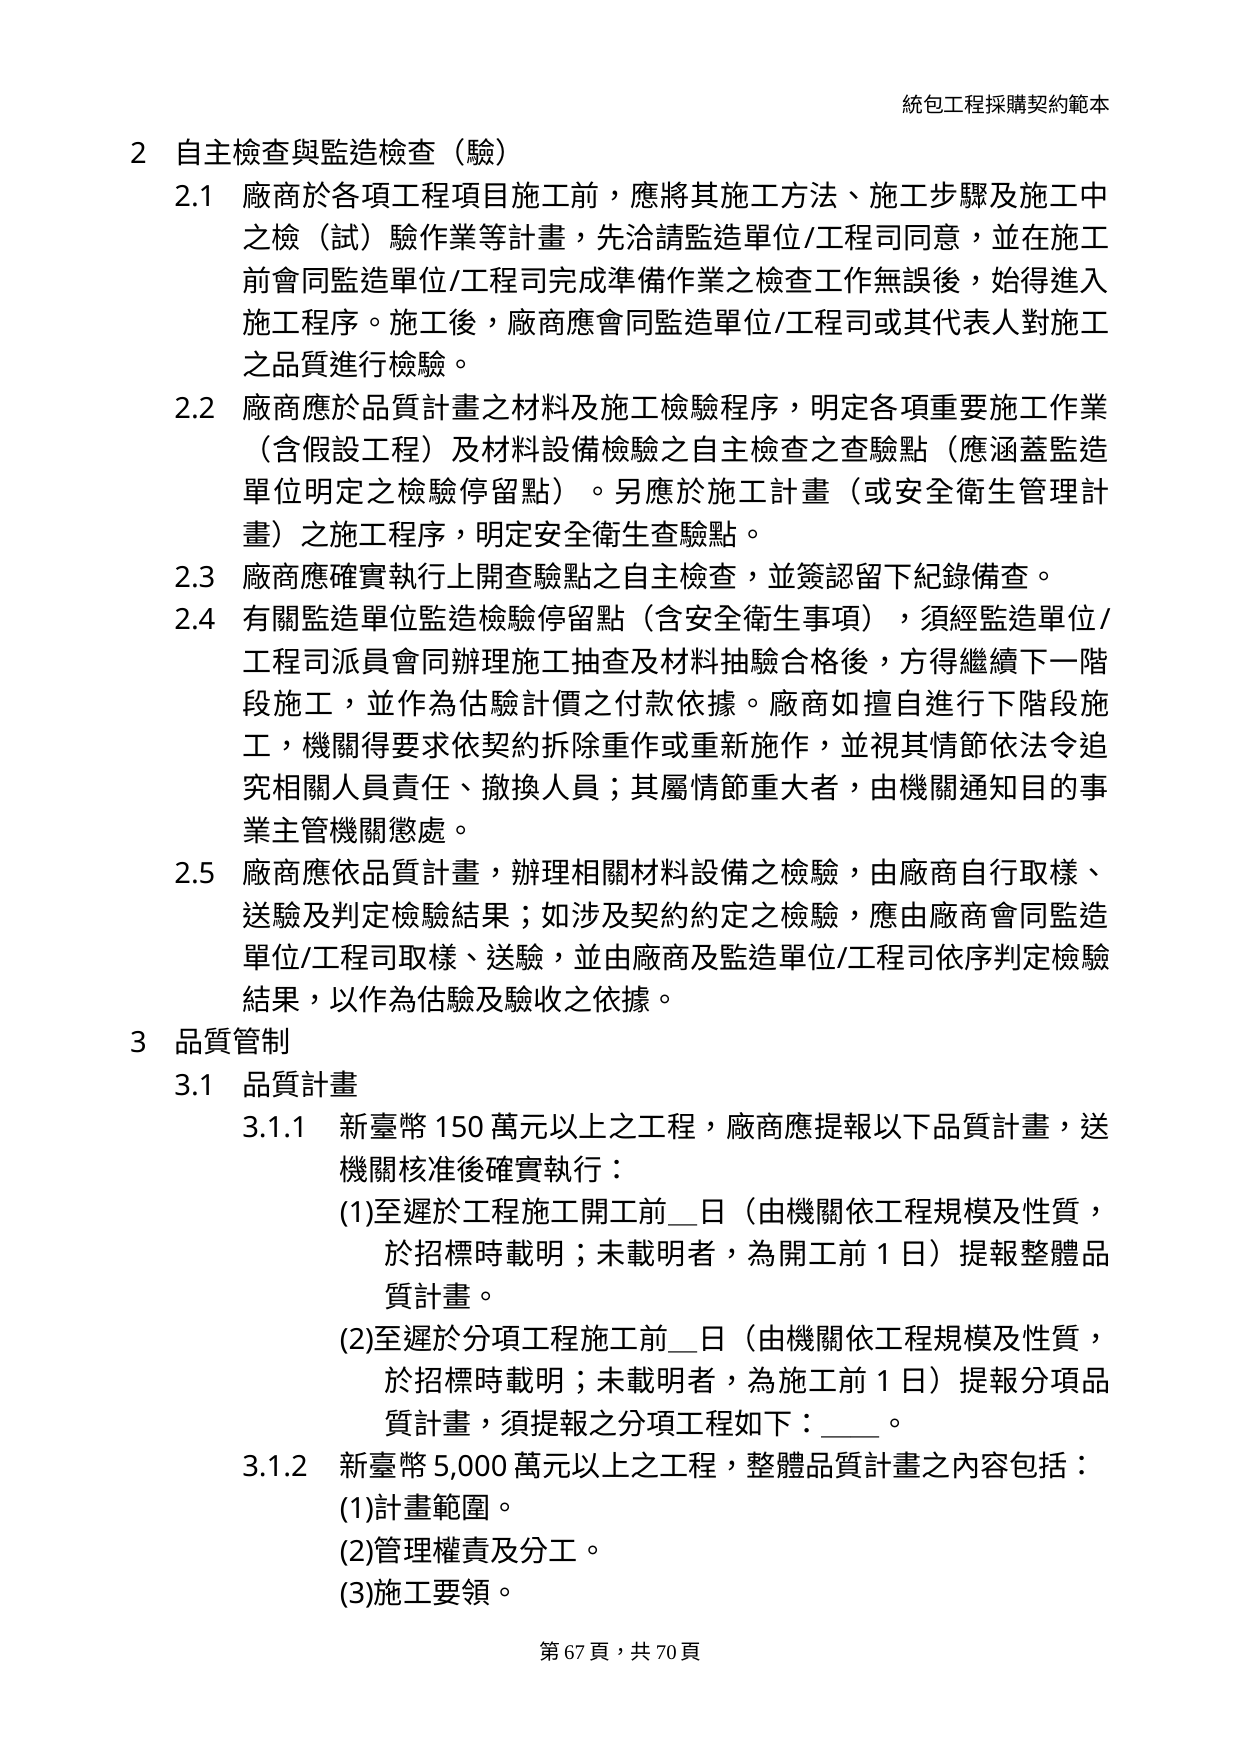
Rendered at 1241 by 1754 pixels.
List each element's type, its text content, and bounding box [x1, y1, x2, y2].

list 計畫範圍。 [339, 1485, 1110, 1527]
list 至遲於分項工程施工前＿日（由機關依工程規模及性質，於招標時載明；未載明者，為施工前1日）提報分項品質計畫，須提報之分項工程如下：＿＿。 [339, 1316, 1110, 1443]
list 新臺幣5,000萬元以上之工程，整體品質計畫之內容包括： [242, 1443, 1110, 1485]
list 廠商於各項工程項目施工前，應將其施工方法、施工步驟及施工中之檢（試）驗作業等計畫，先洽請監造單位/工程司同意，並在施工前會同監造單位/工程司完成準備作業之檢查工作無誤後，始得進入施工程序。施工後，廠商應會同監造單位/工程司或其代表人對施工之品質進行檢驗。 [174, 172, 1110, 384]
list 自主檢查與監造檢查（驗） [130, 130, 1110, 172]
list 廠商應確實執行上開查驗點之自主檢查，並簽認留下紀錄備查。 [174, 553, 1110, 596]
list 品質管制 [130, 1019, 1110, 1061]
list 至遲於工程施工開工前＿日（由機關依工程規模及性質，於招標時載明；未載明者，為開工前1日）提報整體品質計畫。 [339, 1188, 1110, 1316]
list 有關監造單位監造檢驗停留點（含安全衛生事項），須經監造單位/工程司派員會同辦理施工抽查及材料抽驗合格後，方得繼續下一階段施工，並作為估驗計價之付款依據。廠商如擅自進行下階段施工，機關得要求依契約拆除重作或重新施作，並視其情節依法令追究相關人員責任、撤換人員；其屬情節重大者，由機關通知目的事業主管機關懲處。 [174, 596, 1110, 850]
list 管理權責及分工。 [339, 1527, 1110, 1570]
list 新臺幣150萬元以上之工程，廠商應提報以下品質計畫，送機關核准後確實執行： [242, 1104, 1110, 1188]
list 品質計畫 [174, 1061, 1110, 1104]
list 施工要領。 [339, 1570, 1110, 1612]
list 廠商應於品質計畫之材料及施工檢驗程序，明定各項重要施工作業（含假設工程）及材料設備檢驗之自主檢查之查驗點（應涵蓋監造單位明定之檢驗停留點）。另應於施工計畫（或安全衛生管理計畫）之施工程序，明定安全衛生查驗點。 [174, 384, 1110, 553]
list 廠商應依品質計畫，辦理相關材料設備之檢驗，由廠商自行取樣、送驗及判定檢驗結果；如涉及契約約定之檢驗，應由廠商會同監造單位/工程司取樣、送驗，並由廠商及監造單位/工程司依序判定檢驗結果，以作為估驗及驗收之依據。 [174, 850, 1110, 1019]
